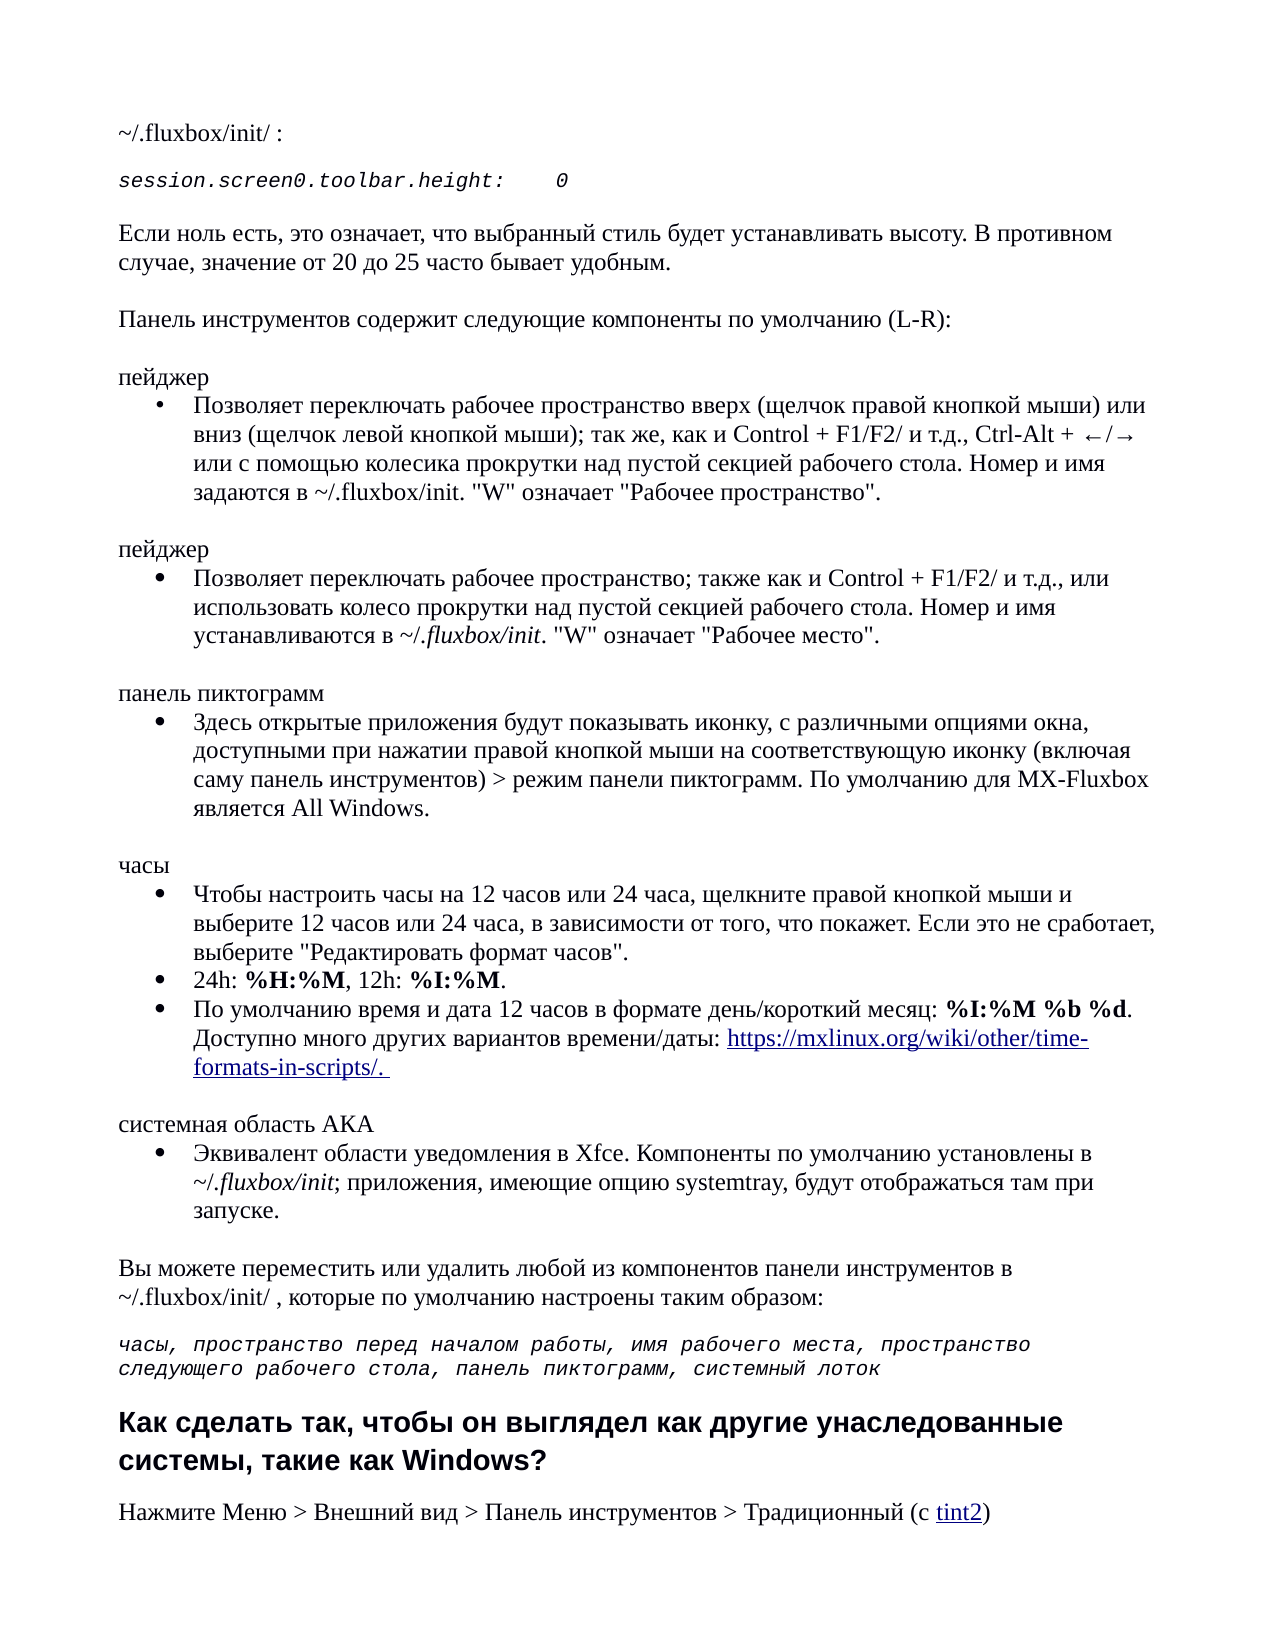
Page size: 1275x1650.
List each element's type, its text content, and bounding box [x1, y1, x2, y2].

text Нажмите Меню > Внешний вид > Панель инструментов > Традиционный (c tint2) [118, 1497, 1157, 1525]
text Панель инструментов содержит следующие компоненты по умолчанию (L-R): [118, 304, 1157, 333]
text Как сделать так, чтобы он выглядел как другие унаследованные системы, такие как Windows? [118, 1405, 1157, 1477]
text ~/.fluxbox/init/ : [118, 118, 1157, 147]
text часы, пространство перед началом работы, имя рабочего места, пространство следующего рабочего стола, панель пиктограмм, системный лоток [118, 1334, 1157, 1381]
list Эквивалент области уведомления в Xfce. Компоненты по умолчанию установлены в ~/.fluxbox/init; приложения, имеющие опцию systemtray, будут отображаться там при запуске. [156, 1138, 1157, 1224]
list Здесь открытые приложения будут показывать иконку, с различными опциями окна, доступными при нажатии правой кнопкой мыши на соответствующую иконку (включая саму панель инструментов) > режим панели пиктограмм. По умолчанию для MX-Fluxbox является All Windows. [156, 707, 1157, 822]
text Вы можете переместить или удалить любой из компонентов панели инструментов в ~/.fluxbox/init/ , которые по умолчанию настроены таким образом: [118, 1253, 1157, 1310]
text панель пиктограмм [118, 678, 1157, 707]
text Если ноль есть, это означает, что выбранный стиль будет устанавливать высоту. В противном случае, значение от 20 до 25 часто бывает удобным. [118, 218, 1157, 275]
text пейджер [118, 362, 1157, 390]
text пейджер [118, 534, 1157, 563]
list Чтобы настроить часы на 12 часов или 24 часа, щелкните правой кнопкой мыши и выберите 12 часов или 24 часа, в зависимости от того, что покажет. Если это не сработает, выберите "Редактировать формат часов". [156, 879, 1157, 965]
text системная область АКА [118, 1109, 1157, 1138]
list Позволяет переключать рабочее пространство вверх (щелчок правой кнопкой мыши) или вниз (щелчок левой кнопкой мыши); так же, как и Control + F1/F2/ и т.д., Ctrl-Alt + ←/→ или с помощью колесика прокрутки над пустой секцией рабочего стола. Номер и имя задаются в ~/.fluxbox/init. "W" означает "Рабочее пространство". [156, 390, 1157, 505]
list Позволяет переключать рабочее пространство; также как и Control + F1/F2/ и т.д., или использовать колесо прокрутки над пустой секцией рабочего стола. Номер и имя устанавливаются в ~/.fluxbox/init. "W" означает "Рабочее место". [156, 563, 1157, 649]
list По умолчанию время и дата 12 часов в формате день/короткий месяц: %I:%M %b %d. Доступно много других вариантов времени/даты: https://mxlinux.org/wiki/other/time-formats-in-scripts/. [156, 994, 1157, 1080]
text session.screen0.toolbar.height: 0 [118, 171, 1157, 194]
list 24h: %H:%M, 12h: %I:%M. [156, 965, 1157, 994]
text часы [118, 850, 1157, 879]
